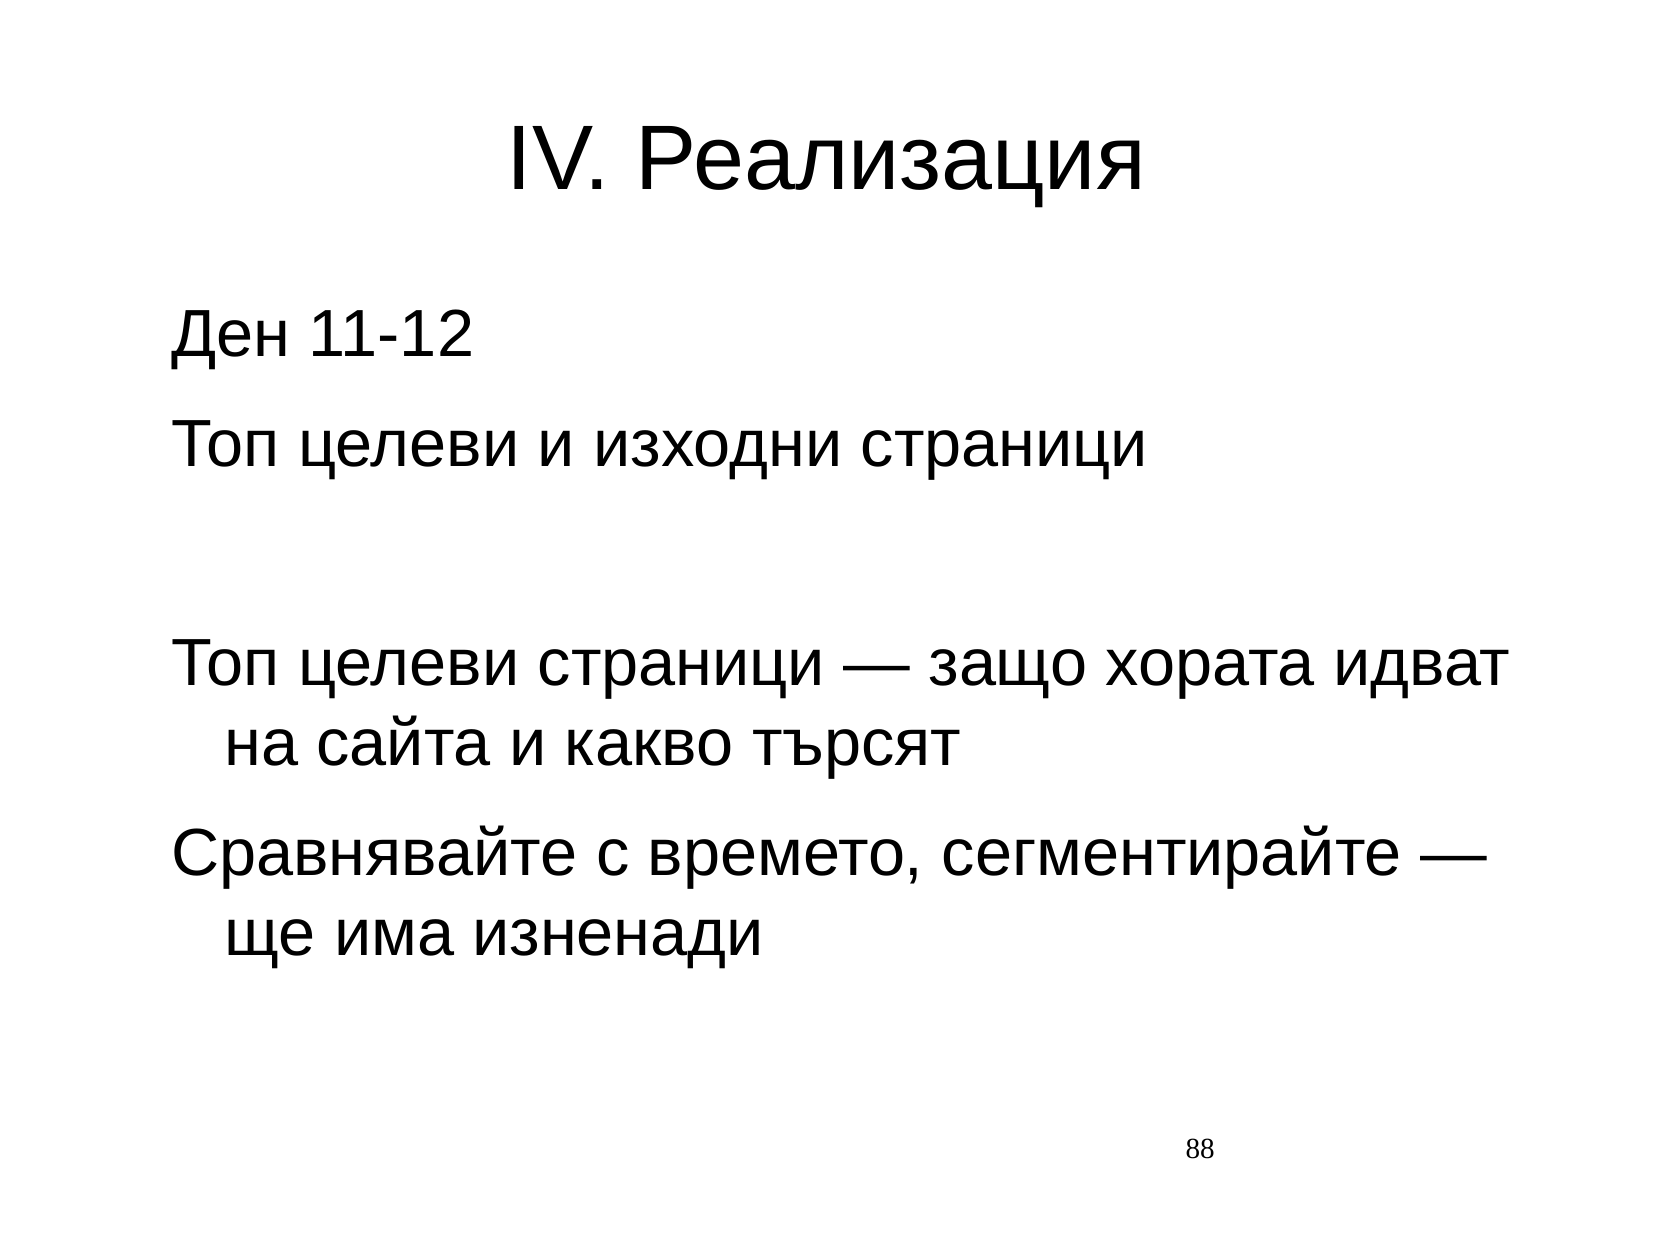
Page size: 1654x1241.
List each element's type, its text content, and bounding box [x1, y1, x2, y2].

list Ден 11-12 Топ целеви и изходни страници Топ целеви страници — защо хората идват на сайта и какво търсят Сравнявайте с времето, сегментирайте — ще има изненади [82, 290, 1571, 1109]
text_box [1185, 1129, 1571, 1216]
title IV. Реализация [82, 49, 1571, 257]
